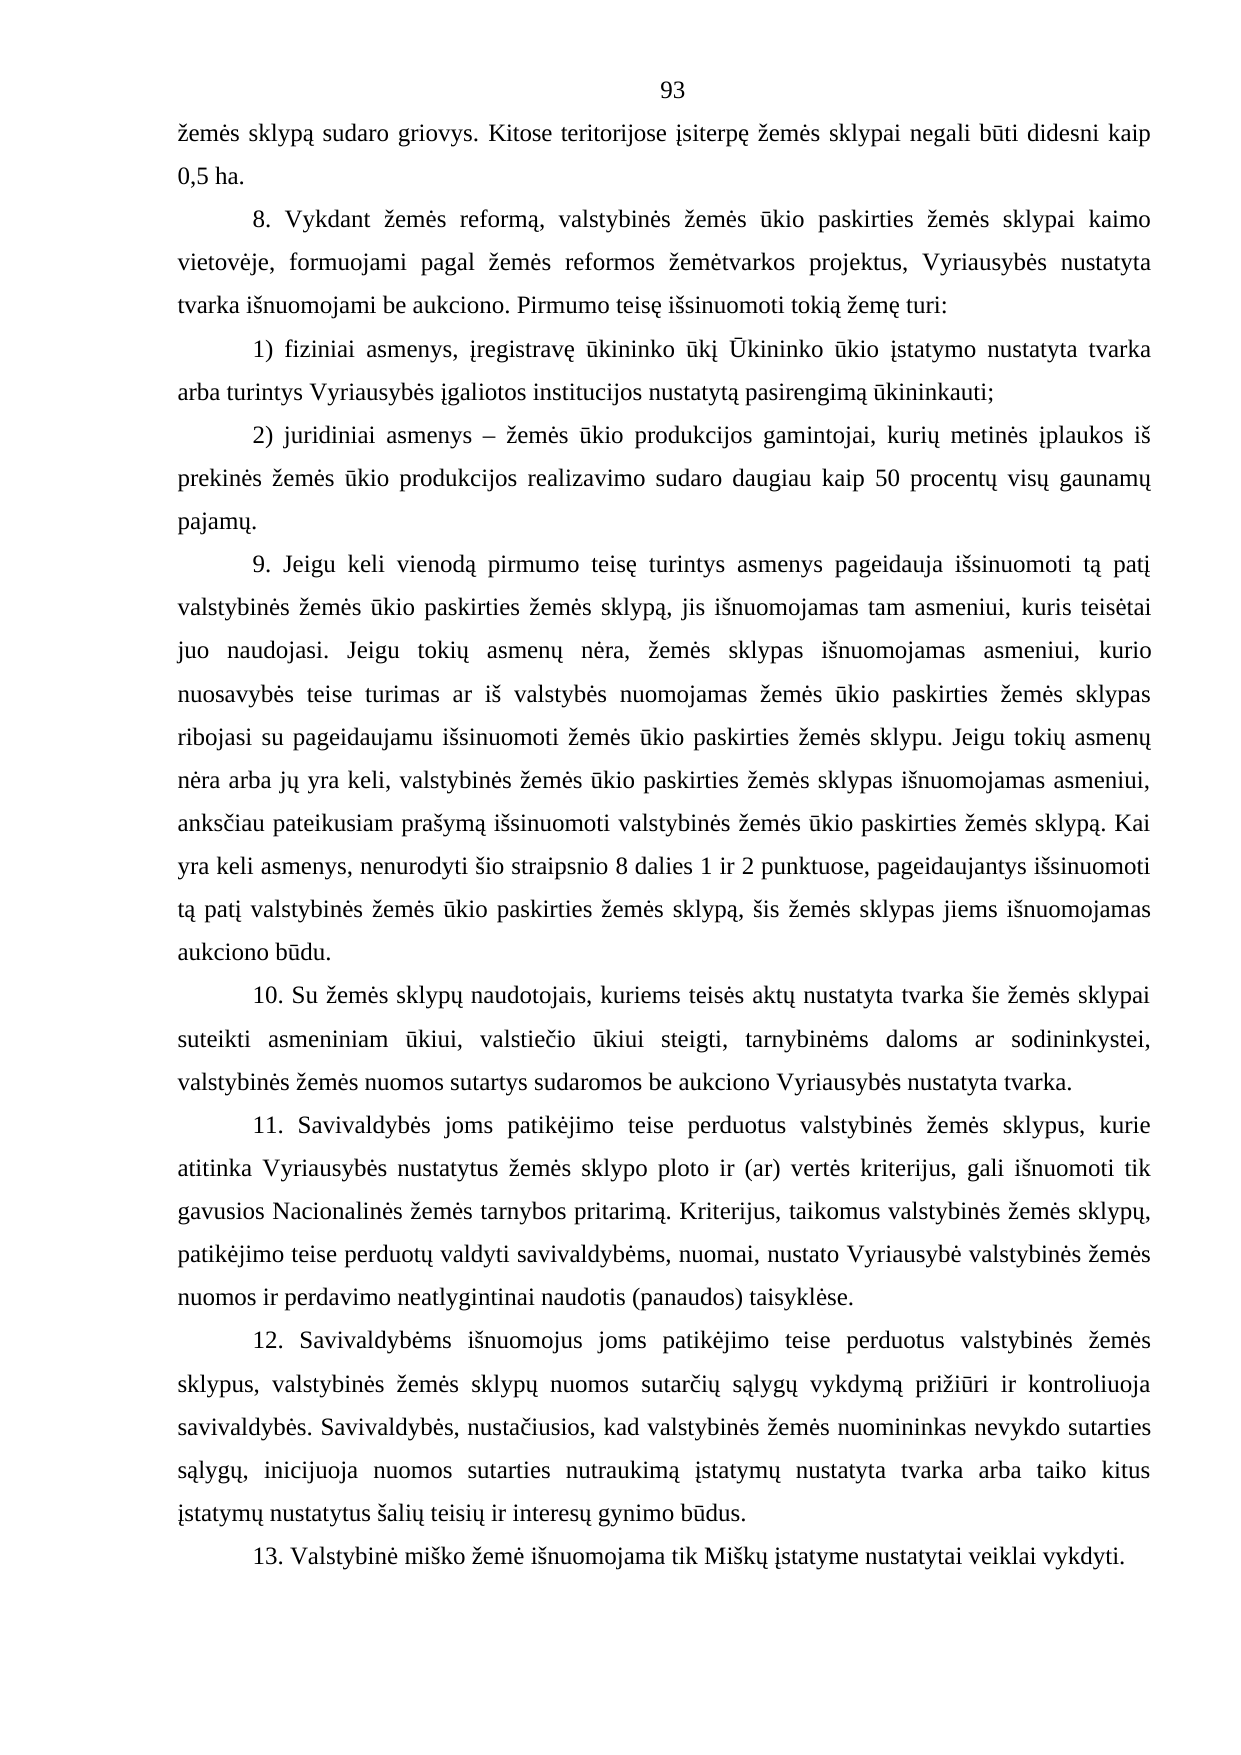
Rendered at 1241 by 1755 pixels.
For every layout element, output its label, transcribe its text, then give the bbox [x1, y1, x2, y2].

text 10. Su žemės sklypų naudotojais, kuriems teisės aktų nustatyta tvarka šie žemės sklypai suteikti asmeniniam ūkiui, valstiečio ūkiui steigti, tarnybinėms daloms ar sodininkystei, valstybinės žemės nuomos sutartys sudaromos be aukciono Vyriausybės nustatyta tvarka. [177, 981, 1152, 1096]
text 13. Valstybinė miško žemė išnuomojama tik Miškų įstatyme nustatytai veiklai vykdyti. [177, 1541, 1152, 1570]
text 11. Savivaldybės joms patikėjimo teise perduotus valstybinės žemės sklypus, kurie atitinka Vyriausybės nustatytus žemės sklypo ploto ir (ar) vertės kriterijus, gali išnuomoti tik gavusios Nacionalinės žemės tarnybos pritarimą. Kriterijus, taikomus valstybinės žemės sklypų, patikėjimo teise perduotų valdyti savivaldybėms, nuomai, nustato Vyriausybė valstybinės žemės nuomos ir perdavimo neatlygintinai naudotis (panaudos) taisyklėse. [177, 1110, 1152, 1311]
text žemės sklypą sudaro griovys. Kitose teritorijose įsiterpę žemės sklypai negali būti didesni kaip 0,5 ha. [177, 118, 1152, 190]
text 2) juridiniai asmenys – žemės ūkio produkcijos gamintojai, kurių metinės įplaukos iš prekinės žemės ūkio produkcijos realizavimo sudaro daugiau kaip 50 procentų visų gaunamų pajamų. [177, 420, 1152, 535]
text 8. Vykdant žemės reformą, valstybinės žemės ūkio paskirties žemės sklypai kaimo vietovėje, formuojami pagal žemės reformos žemėtvarkos projektus, Vyriausybės nustatyta tvarka išnuomojami be aukciono. Pirmumo teisę išsinuomoti tokią žemę turi: [177, 204, 1152, 319]
text 12. Savivaldybėms išnuomojus joms patikėjimo teise perduotus valstybinės žemės sklypus, valstybinės žemės sklypų nuomos sutarčių sąlygų vykdymą prižiūri ir kontroliuoja savivaldybės. Savivaldybės, nustačiusios, kad valstybinės žemės nuomininkas nevykdo sutarties sąlygų, inicijuoja nuomos sutarties nutraukimą įstatymų nustatyta tvarka arba taiko kitus įstatymų nustatytus šalių teisių ir interesų gynimo būdus. [177, 1326, 1152, 1527]
text 9. Jeigu keli vienodą pirmumo teisę turintys asmenys pageidauja išsinuomoti tą patį valstybinės žemės ūkio paskirties žemės sklypą, jis išnuomojamas tam asmeniui, kuris teisėtai juo naudojasi. Jeigu tokių asmenų nėra, žemės sklypas išnuomojamas asmeniui, kurio nuosavybės teise turimas ar iš valstybės nuomojamas žemės ūkio paskirties žemės sklypas ribojasi su pageidaujamu išsinuomoti žemės ūkio paskirties žemės sklypu. Jeigu tokių asmenų nėra arba jų yra keli, valstybinės žemės ūkio paskirties žemės sklypas išnuomojamas asmeniui, anksčiau pateikusiam prašymą išsinuomoti valstybinės žemės ūkio paskirties žemės sklypą. Kai yra keli asmenys, nenurodyti šio straipsnio 8 dalies 1 ir 2 punktuose, pageidaujantys išsinuomoti tą patį valstybinės žemės ūkio paskirties žemės sklypą, šis žemės sklypas jiems išnuomojamas aukciono būdu. [177, 549, 1152, 966]
text 1) fiziniai asmenys, įregistravę ūkininko ūkį Ūkininko ūkio įstatymo nustatyta tvarka arba turintys Vyriausybės įgaliotos institucijos nustatytą pasirengimą ūkininkauti; [177, 334, 1152, 406]
